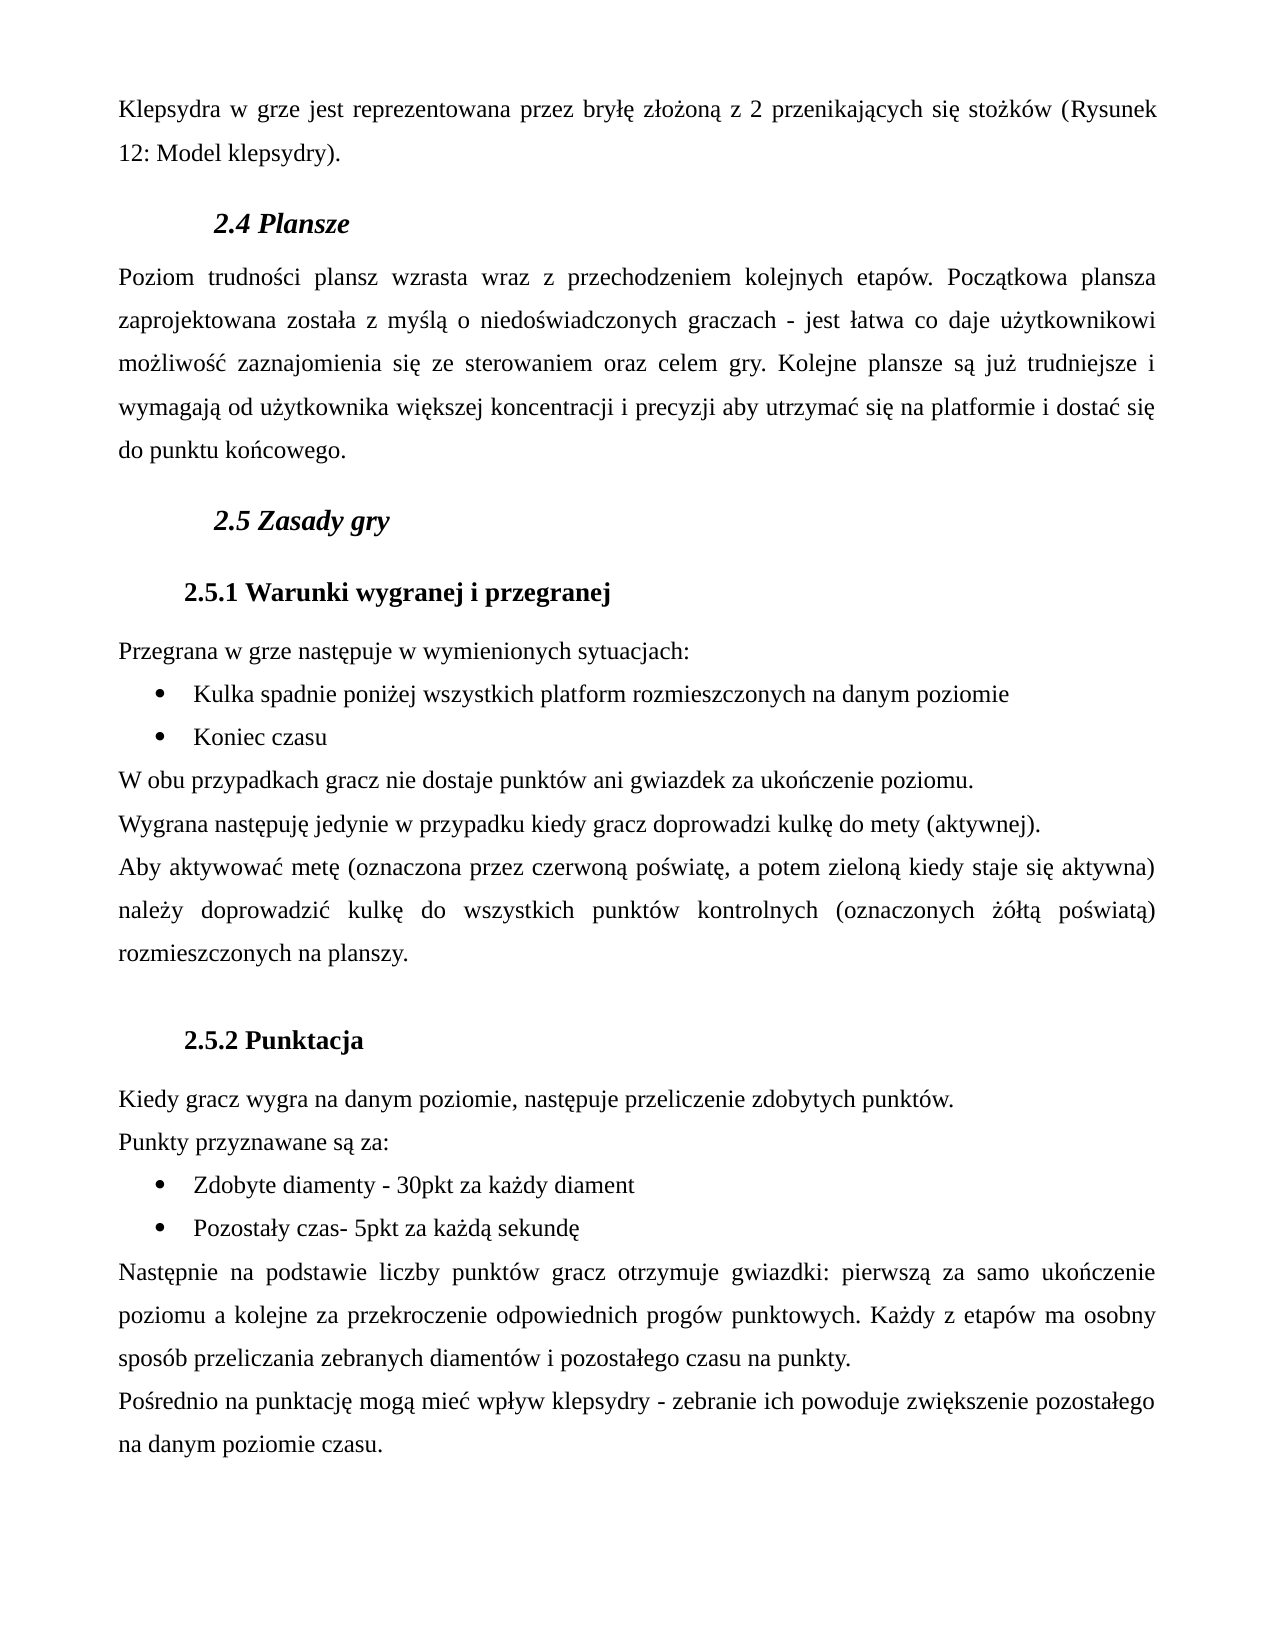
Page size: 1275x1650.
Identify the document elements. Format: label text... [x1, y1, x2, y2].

list Zdobyte diamenty - 30pkt za każdy diament [156, 1170, 1157, 1199]
subtitle Plansze [207, 206, 1157, 239]
text Przegrana w grze następuje w wymienionych sytuacjach: [118, 636, 1157, 665]
subtitle Punktacja [177, 1024, 1157, 1055]
text Wygrana następuję jedynie w przypadku kiedy gracz doprowadzi kulkę do mety (aktywnej). [118, 809, 1157, 837]
subtitle Warunki wygranej i przegranej [177, 576, 1157, 607]
text Aby aktywować metę (oznaczona przez czerwoną poświatę, a potem zieloną kiedy staje się aktywna) należy doprowadzić kulkę do wszystkich punktów kontrolnych (oznaczonych żółtą poświatą) rozmieszczonych na planszy. [118, 852, 1157, 967]
list Poziom trudności plansz wzrasta wraz z przechodzeniem kolejnych etapów. Początkowa plansza zaprojektowana została z myślą o niedoświadczonych graczach - jest łatwa co daje użytkownikowi możliwość zaznajomienia się ze sterowaniem oraz celem gry. Kolejne plansze są już trudniejsze i wymagają od użytkownika większej koncentracji i precyzji aby utrzymać się na platformie i dostać się do punktu końcowego. [118, 262, 1157, 463]
subtitle Zasady gry [207, 503, 1157, 536]
list Kulka spadnie poniżej wszystkich platform rozmieszczonych na danym poziomie [156, 679, 1157, 708]
text Następnie na podstawie liczby punktów gracz otrzymuje gwiazdki: pierwszą za samo ukończenie poziomu a kolejne za przekroczenie odpowiednich progów punktowych. Każdy z etapów ma osobny sposób przeliczania zebranych diamentów i pozostałego czasu na punkty. [118, 1257, 1157, 1372]
text Kiedy gracz wygra na danym poziomie, następuje przeliczenie zdobytych punktów. [118, 1084, 1157, 1113]
text W obu przypadkach gracz nie dostaje punktów ani gwiazdek za ukończenie poziomu. [118, 766, 1157, 794]
list Koniec czasu [156, 722, 1157, 751]
list Pozostały czas- 5pkt za każdą sekundę [156, 1213, 1157, 1242]
list Klepsydra w grze jest reprezentowana przez bryłę złożoną z 2 przenikających się stożków (Rysunek 12: Model klepsydry). [118, 94, 1157, 166]
text Punkty przyznawane są za: [118, 1127, 1157, 1156]
text Pośrednio na punktację mogą mieć wpływ klepsydry - zebranie ich powoduje zwiększenie pozostałego na danym poziomie czasu. [118, 1386, 1157, 1458]
